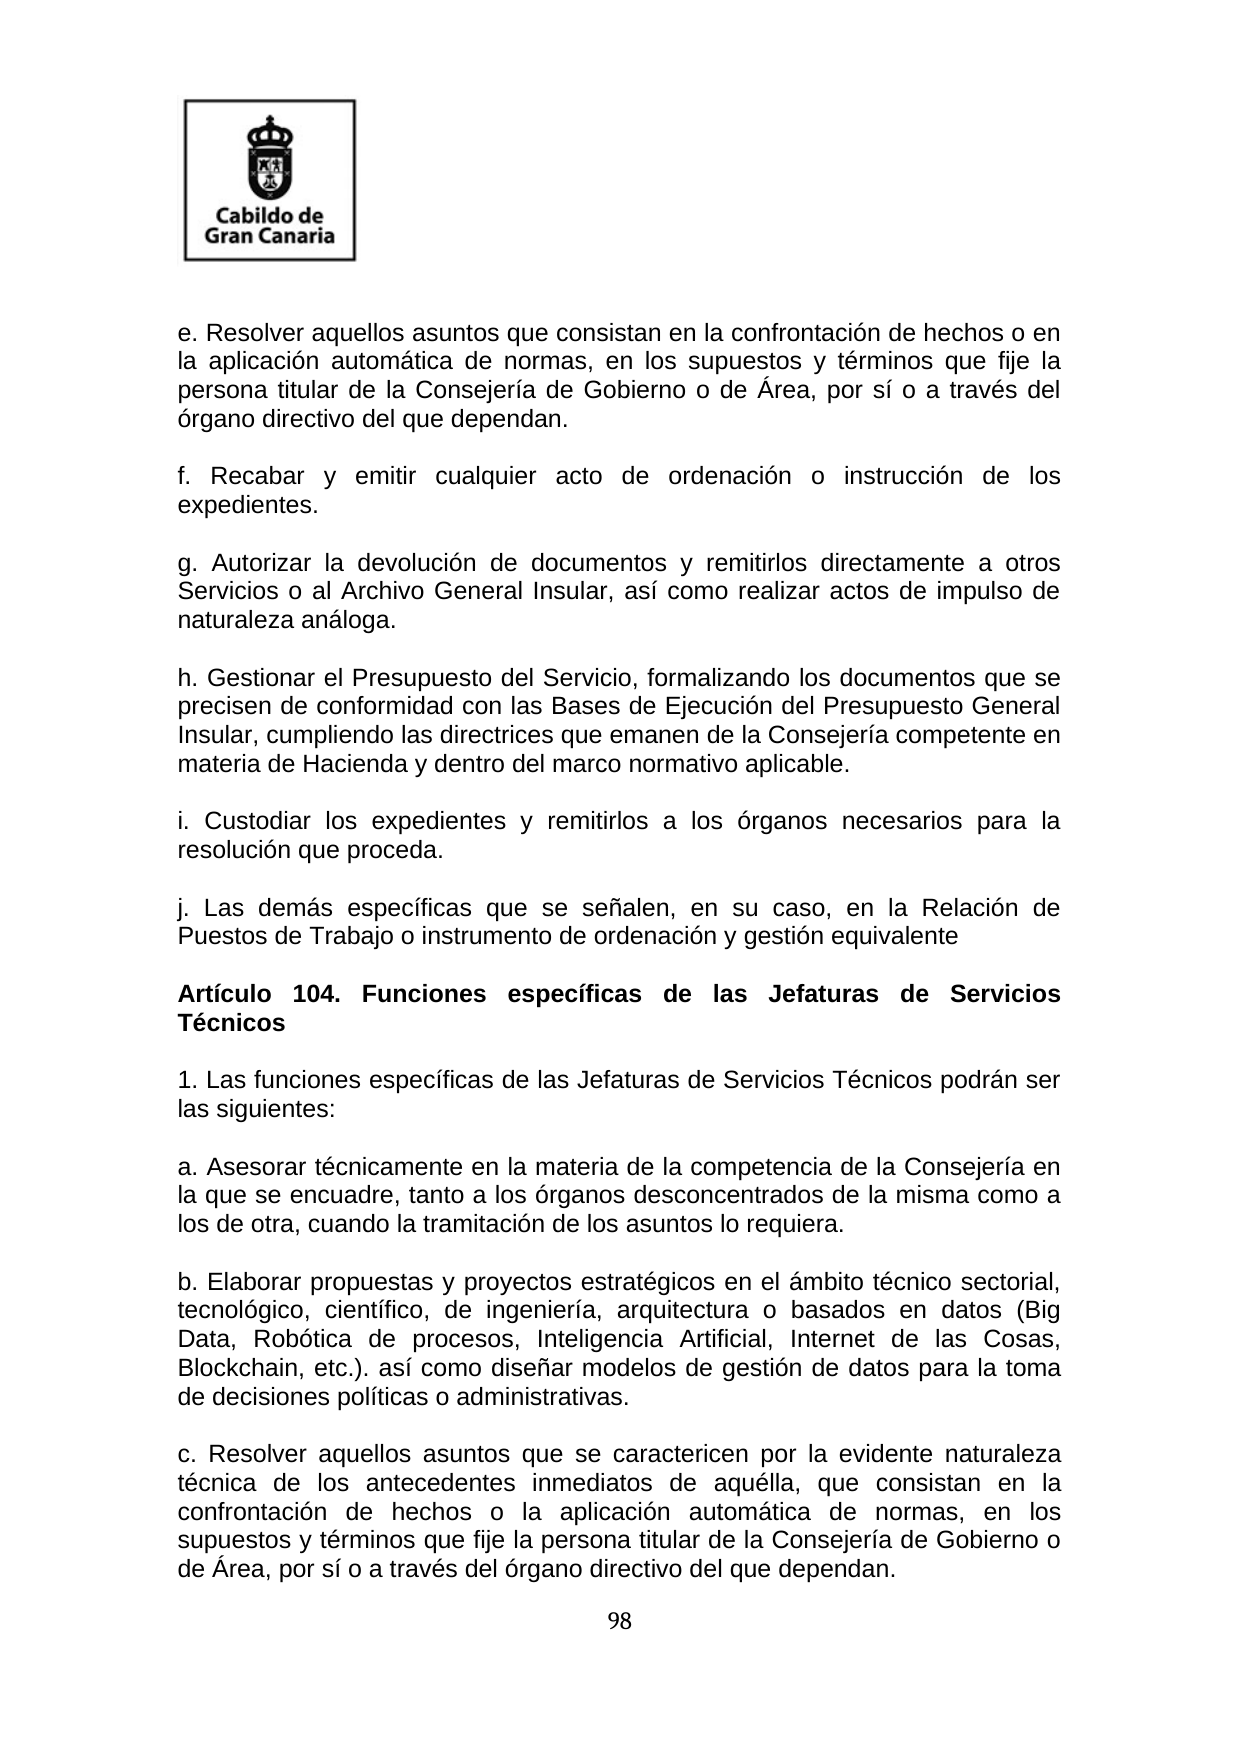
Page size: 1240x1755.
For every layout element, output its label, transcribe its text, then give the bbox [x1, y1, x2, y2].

text g. Autorizar la devolución de documentos y remitirlos directamente a otros Servicios o al Archivo General Insular, así como realizar actos de impulso de naturaleza análoga. [177, 548, 1062, 634]
text f. Recabar y emitir cualquier acto de ordenación o instrucción de los expedientes. [177, 461, 1062, 519]
text 1. Las funciones específicas de las Jefaturas de Servicios Técnicos podrán ser las siguientes: [177, 1066, 1062, 1123]
text a. Asesorar técnicamente en la materia de la competencia de la Consejería en la que se encuadre, tanto a los órganos desconcentrados de la misma como a los de otra, cuando la tramitación de los asuntos lo requiera. [177, 1152, 1062, 1238]
text b. Elaborar propuestas y proyectos estratégicos en el ámbito técnico sectorial, tecnológico, científico, de ingeniería, arquitectura o basados en datos (Big Data, Robótica de procesos, Inteligencia Artificial, Internet de las Cosas, Blockchain, etc.). así como diseñar modelos de gestión de datos para la toma de decisiones políticas o administrativas. [177, 1267, 1062, 1411]
text i. Custodiar los expedientes y remitirlos a los órganos necesarios para la resolución que proceda. [177, 806, 1062, 864]
text e. Resolver aquellos asuntos que consistan en la confrontación de hechos o en la aplicación automática de normas, en los supuestos y términos que fije la persona titular de la Consejería de Gobierno o de Área, por sí o a través del órgano directivo del que dependan. [177, 318, 1062, 433]
subtitle Artículo 104. Funciones específicas de las Jefaturas de Servicios Técnicos [177, 979, 1062, 1037]
text c. Resolver aquellos asuntos que se caractericen por la evidente naturaleza técnica de los antecedentes inmediatos de aquélla, que consistan en la confrontación de hechos o la aplicación automática de normas, en los supuestos y términos que fije la persona titular de la Consejería de Gobierno o de Área, por sí o a través del órgano directivo del que dependan. [177, 1439, 1062, 1583]
text h. Gestionar el Presupuesto del Servicio, formalizando los documentos que se precisen de conformidad con las Bases de Ejecución del Presupuesto General Insular, cumpliendo las directrices que emanen de la Consejería competente en materia de Hacienda y dentro del marco normativo aplicable. [177, 663, 1062, 778]
text j. Las demás específicas que se señalen, en su caso, en la Relación de Puestos de Trabajo o instrumento de ordenación y gestión equivalente [177, 893, 1062, 950]
